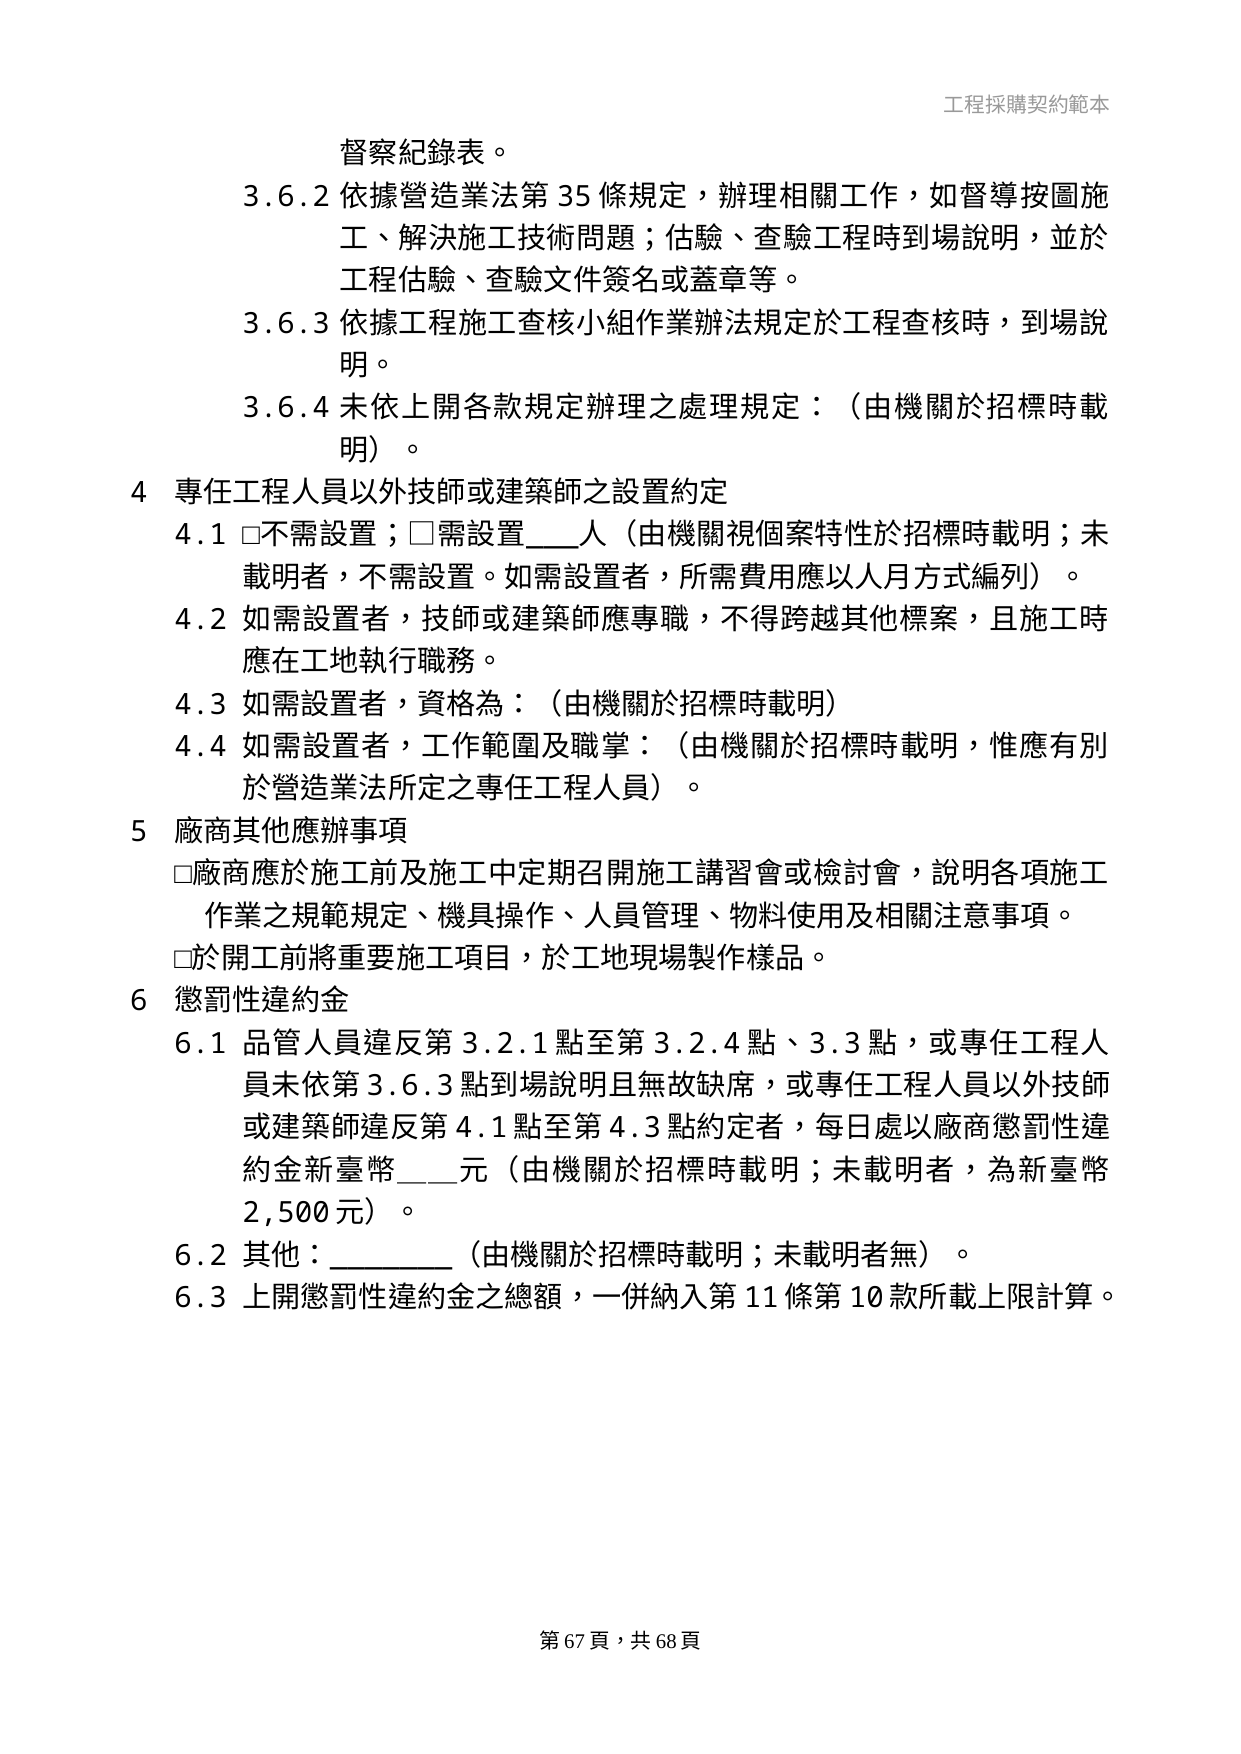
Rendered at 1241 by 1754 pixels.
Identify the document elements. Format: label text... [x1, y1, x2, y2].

list 依據工程施工查核小組作業辦法規定於工程查核時，到場說明。 [242, 299, 1110, 384]
list 專任工程人員以外技師或建築師之設置約定 [130, 468, 1110, 511]
text □於開工前將重要施工項目，於工地現場製作樣品。 [174, 934, 1110, 977]
list 督察紀錄表。 [242, 130, 1110, 172]
list 如需設置者，資格為：（由機關於招標時載明） [174, 680, 1110, 723]
list □不需設置；□需設置___人（由機關視個案特性於招標時載明；未載明者，不需設置。如需設置者，所需費用應以人月方式編列）。 [174, 511, 1110, 596]
list 未依上開各款規定辦理之處理規定：（由機關於招標時載明）。 [242, 384, 1110, 468]
list 品管人員違反第3.2.1點至第3.2.4點、3.3點，或專任工程人員未依第3.6.3點到場說明且無故缺席，或專任工程人員以外技師或建築師違反第4.1點至第4.3點約定者，每日處以廠商懲罰性違約金新臺幣＿＿元（由機關於招標時載明；未載明者，為新臺幣2,500元）。 [174, 1019, 1110, 1231]
list 上開懲罰性違約金之總額，一併納入第11條第10款所載上限計算。 [174, 1273, 1110, 1316]
list 懲罰性違約金 [130, 977, 1110, 1019]
list 如需設置者，工作範圍及職掌：（由機關於招標時載明，惟應有別於營造業法所定之專任工程人員）。 [174, 723, 1110, 807]
list 依據營造業法第35條規定，辦理相關工作，如督導按圖施工、解決施工技術問題；估驗、查驗工程時到場說明，並於工程估驗、查驗文件簽名或蓋章等。 [242, 172, 1110, 299]
list 如需設置者，技師或建築師應專職，不得跨越其他標案，且施工時應在工地執行職務。 [174, 596, 1110, 680]
list 其他：_______（由機關於招標時載明；未載明者無）。 [174, 1231, 1110, 1273]
list 廠商其他應辦事項 [130, 807, 1110, 850]
text □廠商應於施工前及施工中定期召開施工講習會或檢討會，說明各項施工作業之規範規定、機具操作、人員管理、物料使用及相關注意事項。 [174, 850, 1110, 934]
